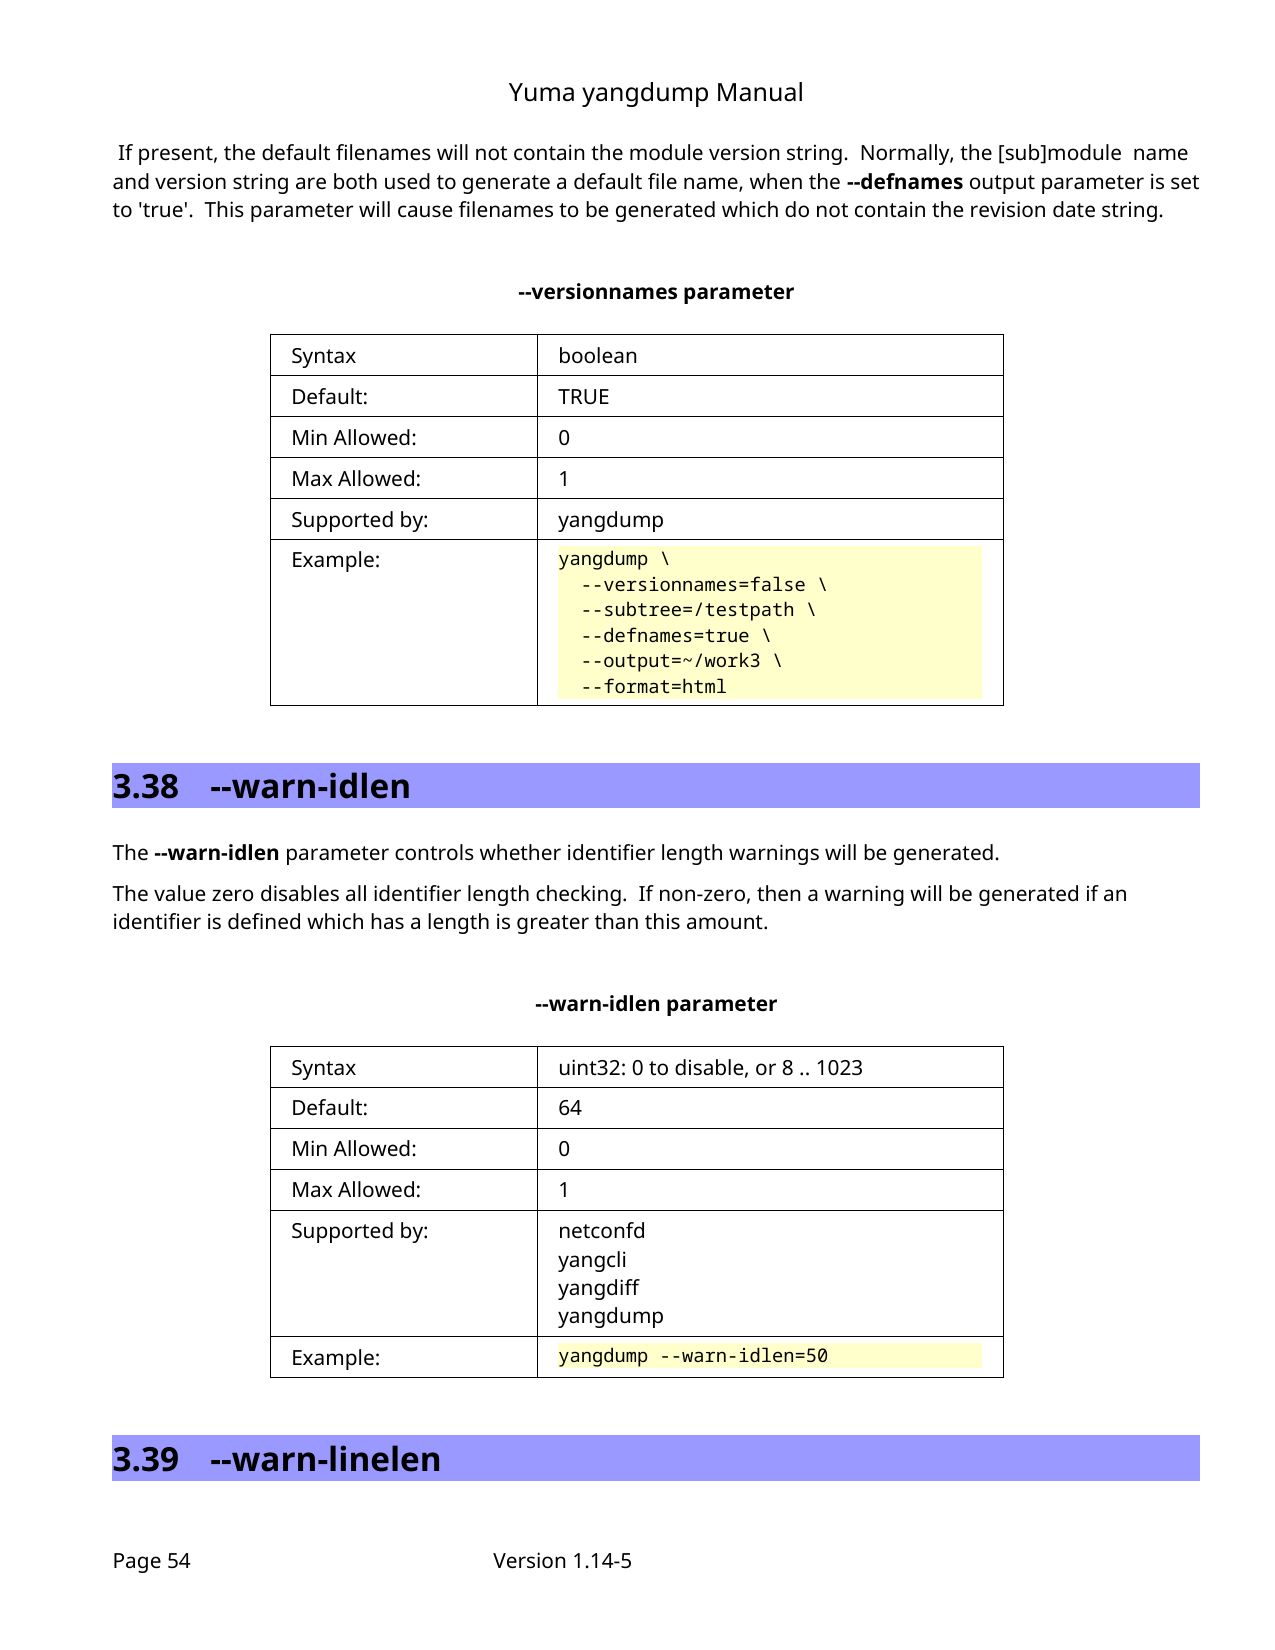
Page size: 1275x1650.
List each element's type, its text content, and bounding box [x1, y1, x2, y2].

table_cell Max Allowed: [271, 458, 537, 498]
table_cell yangdump \ --versionnames=false \ --subtree=/testpath \ --defnames=true \ --output=~/work3 \ --format=html [538, 540, 1003, 704]
table_cell Default: [271, 1088, 537, 1128]
table_cell Min Allowed: [271, 1129, 537, 1169]
table_cell 64 [538, 1088, 1003, 1128]
table_cell 0 [538, 417, 1003, 457]
subtitle --warn-idlen [112, 763, 1200, 808]
table_cell Default: [271, 376, 537, 416]
text The --warn-idlen parameter controls whether identifier length warnings will be generated. [112, 838, 1200, 866]
table_header Syntax [271, 335, 537, 375]
table_cell 1 [538, 458, 1003, 498]
table_header boolean [538, 335, 1003, 375]
table_cell 0 [538, 1129, 1003, 1169]
subtitle --versionnames parameter [127, 277, 1185, 306]
table_cell Example: [271, 1337, 537, 1377]
table_cell yangdump [538, 499, 1003, 539]
table_cell netconfd yangcli yangdiff yangdump [538, 1211, 1003, 1336]
table_cell 1 [538, 1170, 1003, 1209]
subtitle --warn-idlen parameter [127, 989, 1185, 1017]
table_cell Example: [271, 540, 537, 704]
table_header uint32: 0 to disable, or 8 .. 1023 [538, 1047, 1003, 1087]
table_header Syntax [271, 1047, 537, 1087]
table_cell TRUE [538, 376, 1003, 416]
text If present, the default filenames will not contain the module version string. Normally, the [sub]module name and version string are both used to generate a default file name, when the --defnames output parameter is set to 'true'. This parameter will cause filenames to be generated which do not contain the revision date string. [112, 138, 1200, 224]
table_cell Supported by: [271, 1211, 537, 1336]
table_cell Supported by: [271, 499, 537, 539]
table_cell yangdump --warn-idlen=50 [538, 1337, 1003, 1377]
table_cell Max Allowed: [271, 1170, 537, 1209]
text The value zero disables all identifier length checking. If non-zero, then a warning will be generated if an identifier is defined which has a length is greater than this amount. [112, 879, 1200, 936]
subtitle --warn-linelen [112, 1435, 1200, 1481]
table_cell Min Allowed: [271, 417, 537, 457]
